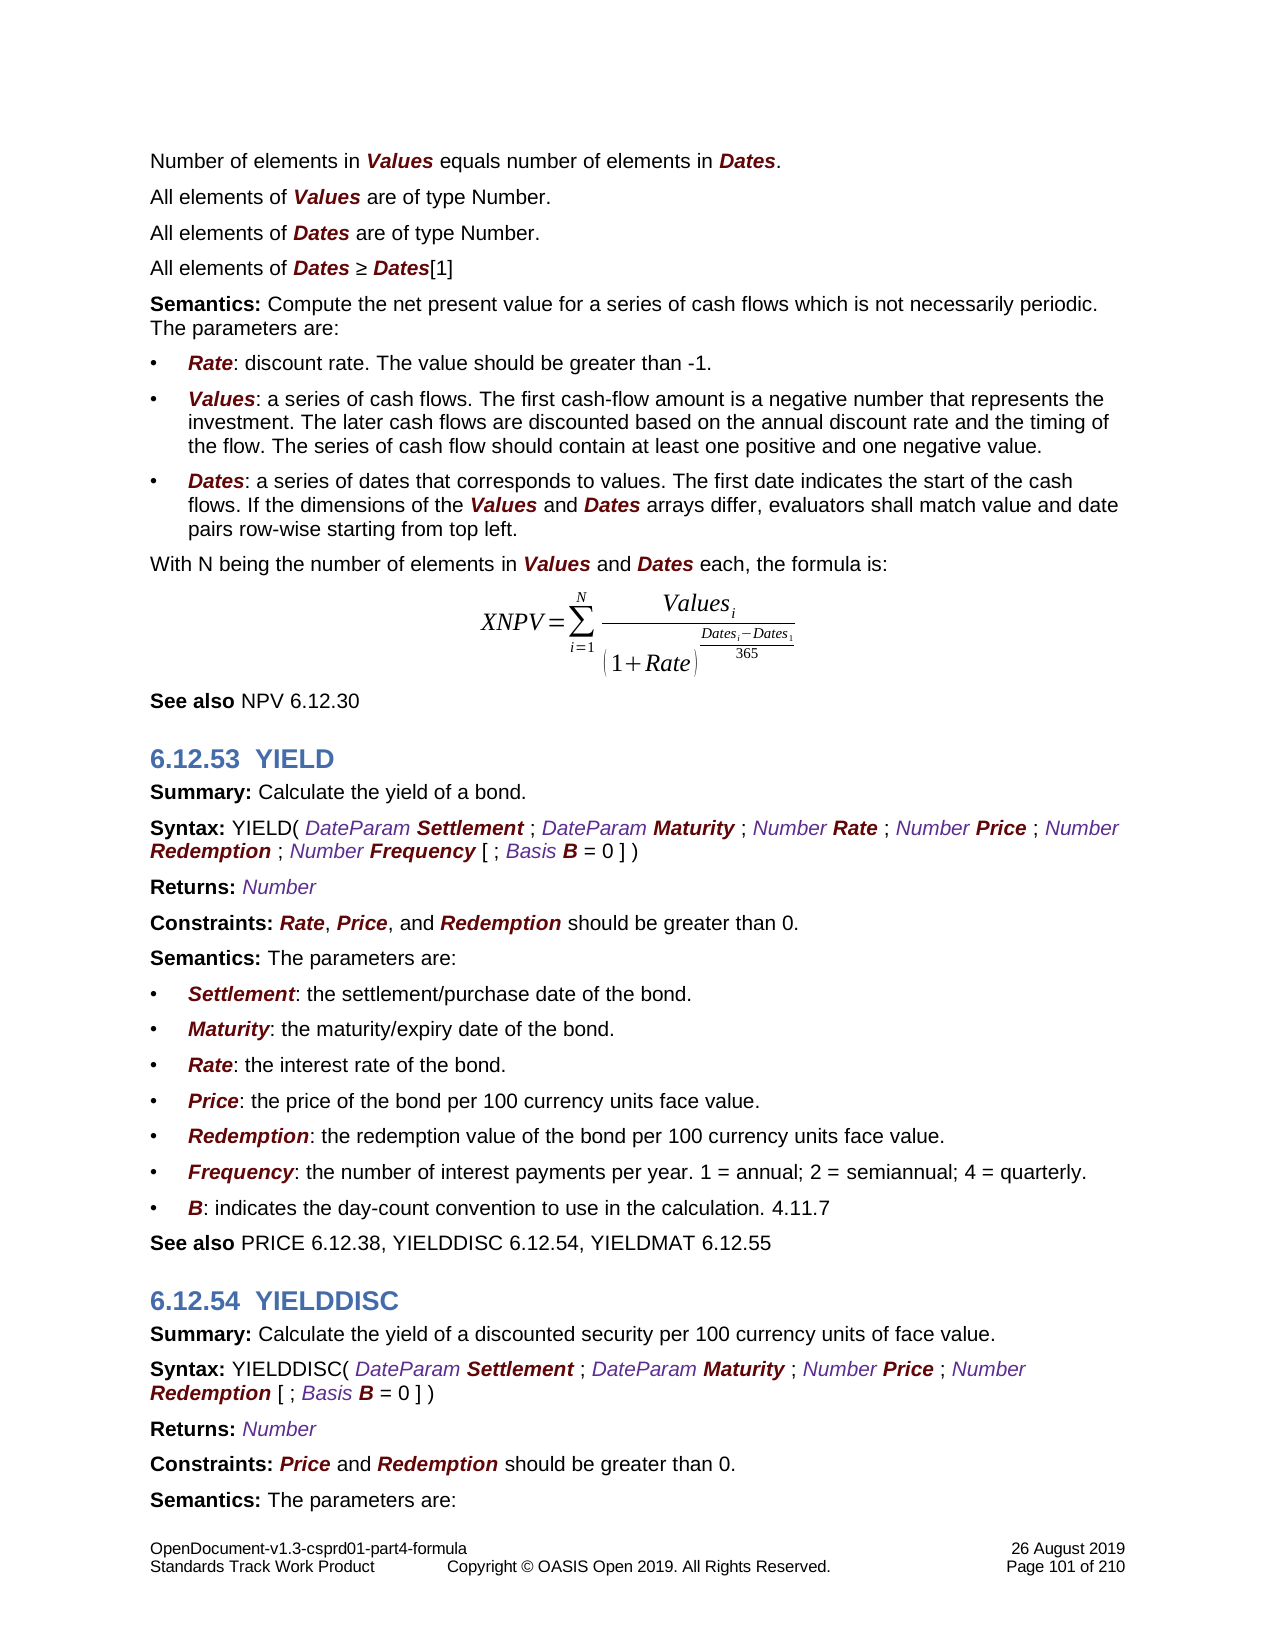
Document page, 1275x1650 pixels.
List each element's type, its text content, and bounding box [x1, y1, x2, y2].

list Dates: a series of dates that corresponds to values. The first date indicates the start of the cash flows. If the dimensions of the Values and Dates arrays differ, evaluators shall match value and date pairs row-wise starting from top left. [150, 470, 1125, 541]
text Summary: Calculate the yield of a discounted security per 100 currency units of face value. [150, 1322, 1125, 1346]
text Constraints: Rate, Price, and Redemption should be greater than 0. [150, 911, 1125, 934]
text Returns: Number [150, 875, 1125, 899]
list Rate: discount rate. The value should be greater than -1. [150, 352, 1125, 375]
text All elements of Values are of type Number. [150, 186, 1125, 209]
subtitle YIELDDISC [150, 1286, 1125, 1316]
text Number of elements in Values equals number of elements in Dates. [150, 150, 1125, 173]
text See also NPV 6.12.30 [150, 690, 1125, 713]
list Rate: the interest rate of the bond. [150, 1053, 1125, 1077]
list Price: the price of the bond per 100 currency units face value. [150, 1089, 1125, 1113]
list Frequency: the number of interest payments per year. 1 = annual; 2 = semiannual; 4 = quarterly. [150, 1160, 1125, 1184]
text Semantics: The parameters are: [150, 1488, 1125, 1512]
list With N being the number of elements in Values and Dates each, the formula is: [150, 553, 1125, 576]
list Settlement: the settlement/purchase date of the bond. [150, 982, 1125, 1006]
text Returns: Number [150, 1417, 1125, 1441]
list Values: a series of cash flows. The first cash-flow amount is a negative number that represents the investment. The later cash flows are discounted based on the annual discount rate and the timing of the flow. The series of cash flow should contain at least one positive and one negative value. [150, 387, 1125, 458]
text All elements of Dates ≥ Dates[1] [150, 257, 1125, 280]
list Redemption: the redemption value of the bond per 100 currency units face value. [150, 1125, 1125, 1148]
text Syntax: YIELDDISC( DateParam Settlement ; DateParam Maturity ; Number Price ; Number Redemption [ ; Basis B = 0 ] ) [150, 1358, 1125, 1405]
text Constraints: Price and Redemption should be greater than 0. [150, 1453, 1125, 1476]
list B: indicates the day-count convention to use in the calculation. 4.11.7 [150, 1196, 1125, 1219]
text See also PRICE 6.12.38, YIELDDISC 6.12.54, YIELDMAT 6.12.55 [150, 1232, 1125, 1255]
text Semantics: The parameters are: [150, 947, 1125, 970]
text Semantics: Compute the net present value for a series of cash flows which is not necessarily periodic. The parameters are: [150, 292, 1125, 339]
list Maturity: the maturity/expiry date of the bond. [150, 1018, 1125, 1041]
text Syntax: YIELD( DateParam Settlement ; DateParam Maturity ; Number Rate ; Number Price ; Number Redemption ; Number Frequency [ ; Basis B = 0 ] ) [150, 816, 1125, 863]
text Summary: Calculate the yield of a bond. [150, 781, 1125, 804]
subtitle YIELD [150, 744, 1125, 774]
text All elements of Dates are of type Number. [150, 221, 1125, 245]
